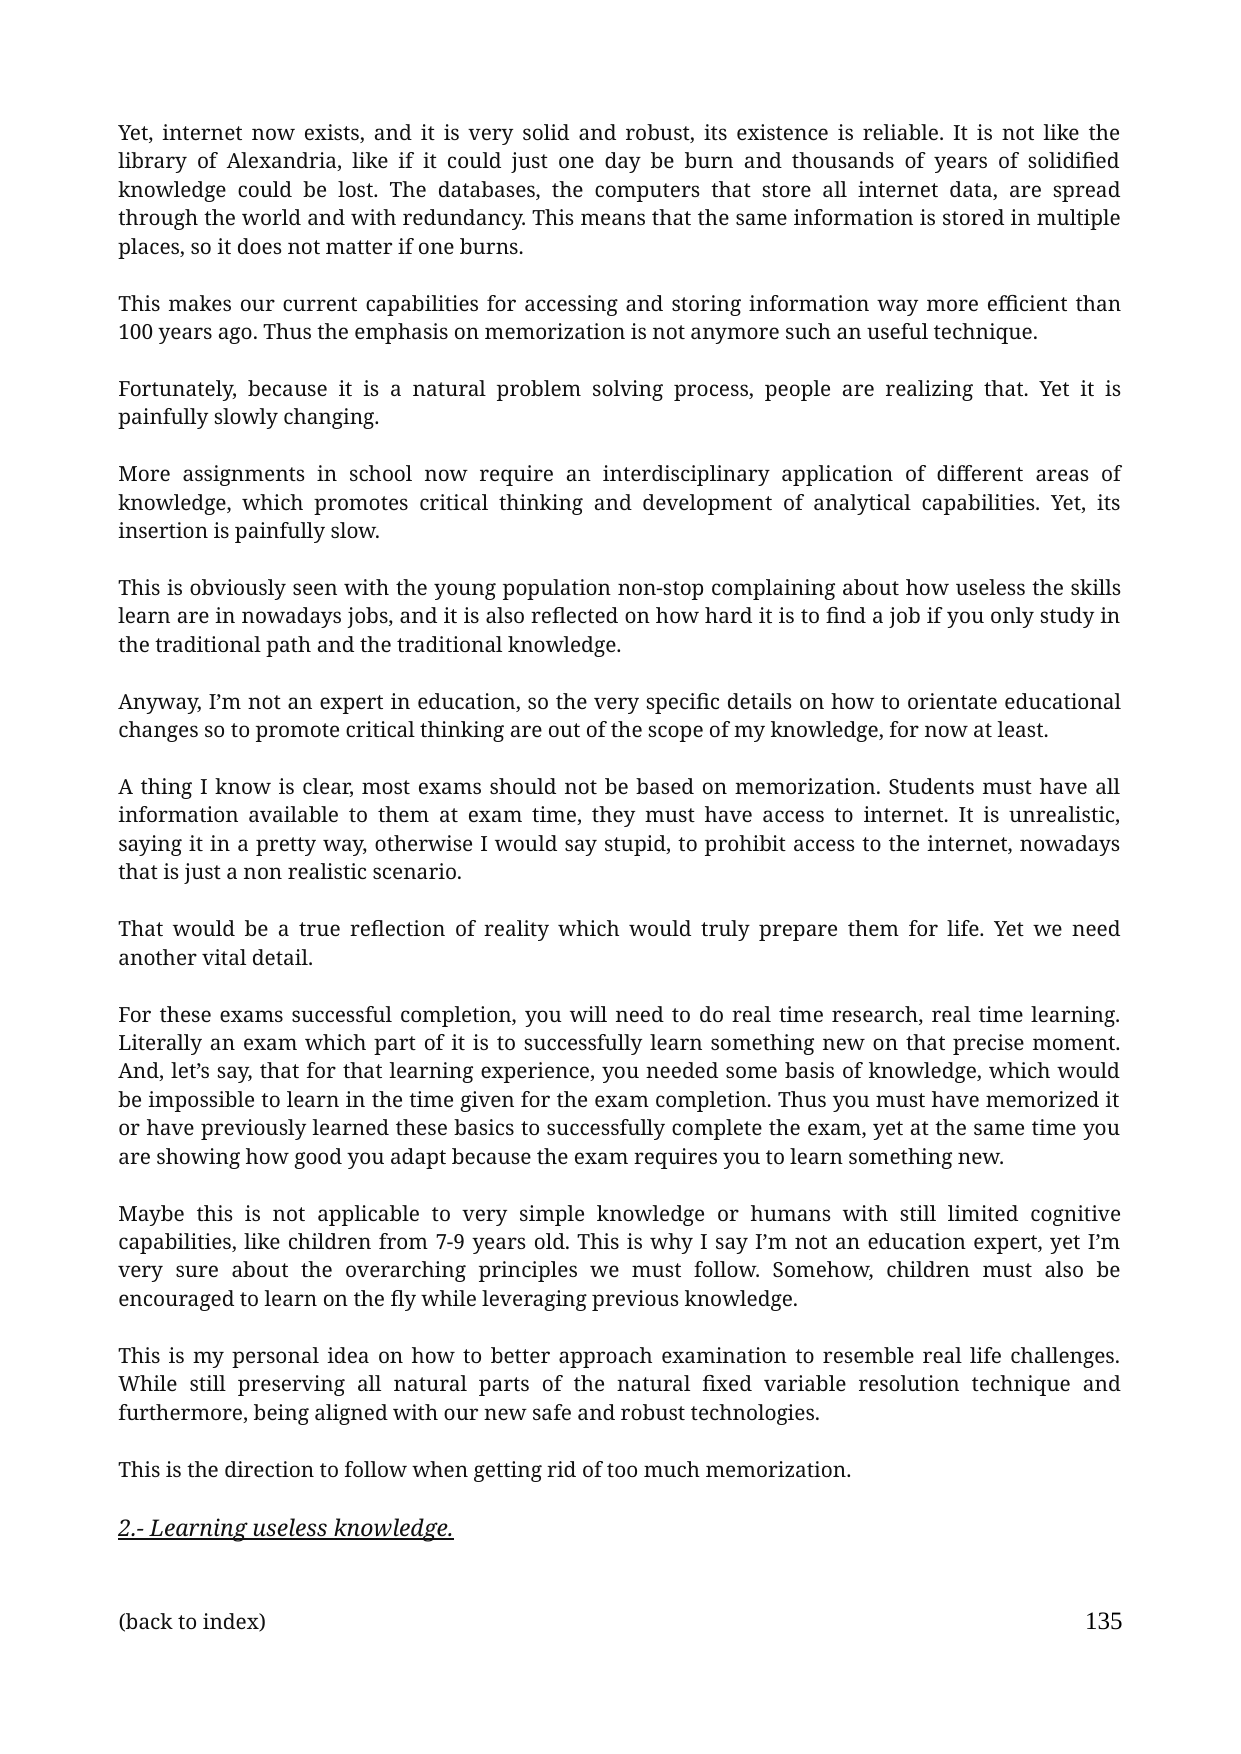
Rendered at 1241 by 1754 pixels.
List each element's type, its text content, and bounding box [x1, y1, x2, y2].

text Yet, internet now exists, and it is very solid and robust, its existence is reliable. It is not like the library of Alexandria, like if it could just one day be burn and thousands of years of solidified knowledge could be lost. The databases, the computers that store all internet data, are spread through the world and with redundancy. This means that the same information is stored in multiple places, so it does not matter if one burns. [118, 118, 1122, 260]
text Maybe this is not applicable to very simple knowledge or humans with still limited cognitive capabilities, like children from 7-9 years old. This is why I say I’m not an education expert, yet I’m very sure about the overarching principles we must follow. Somehow, children must also be encouraged to learn on the fly while leveraging previous knowledge. [118, 1199, 1122, 1312]
text More assignments in school now require an interdisciplinary application of different areas of knowledge, which promotes critical thinking and development of analytical capabilities. Yet, its insertion is painfully slow. [118, 459, 1122, 545]
text This is obviously seen with the young population non-stop complaining about how useless the skills learn are in nowadays jobs, and it is also reflected on how hard it is to find a job if you only study in the traditional path and the traditional knowledge. [118, 573, 1122, 658]
text That would be a true reflection of reality which would truly prepare them for life. Yet we need another vital detail. [118, 914, 1122, 971]
text A thing I know is clear, most exams should not be based on memorization. Students must have all information available to them at exam time, they must have access to internet. It is unrealistic, saying it in a pretty way, otherwise I would say stupid, to prohibit access to the internet, nowadays that is just a non realistic scenario. [118, 772, 1122, 886]
text This makes our current capabilities for accessing and storing information way more efficient than 100 years ago. Thus the emphasis on memorization is not anymore such an useful technique. [118, 289, 1122, 346]
text Fortunately, because it is a natural problem solving process, people are realizing that. Yet it is painfully slowly changing. [118, 374, 1122, 431]
text 2.- Learning useless knowledge. [118, 1512, 1122, 1543]
text This is the direction to follow when getting rid of too much memorization. [118, 1455, 1122, 1483]
text This is my personal idea on how to better approach examination to resemble real life challenges. While still preserving all natural parts of the natural fixed variable resolution technique and furthermore, being aligned with our new safe and robust technologies. [118, 1341, 1122, 1426]
text Anyway, I’m not an expert in education, so the very specific details on how to orientate educational changes so to promote critical thinking are out of the scope of my knowledge, for now at least. [118, 687, 1122, 744]
text For these exams successful completion, you will need to do real time research, real time learning. Literally an exam which part of it is to successfully learn something new on that precise moment. And, let’s say, that for that learning experience, you needed some basis of knowledge, which would be impossible to learn in the time given for the exam completion. Thus you must have memorized it or have previously learned these basics to successfully complete the exam, yet at the same time you are showing how good you adapt because the exam requires you to learn something new. [118, 1000, 1122, 1170]
